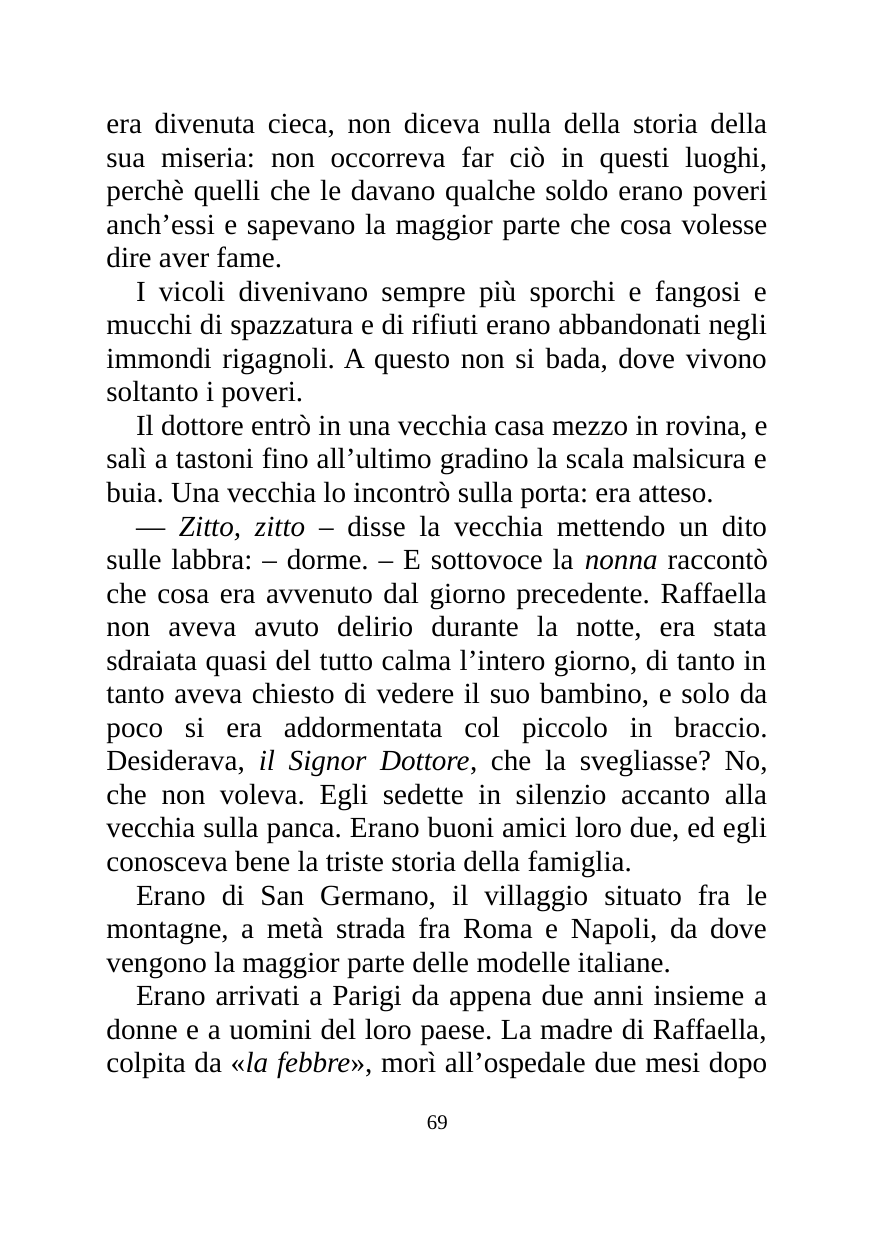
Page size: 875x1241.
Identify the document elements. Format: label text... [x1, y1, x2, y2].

text Erano di San Germano, il villaggio situato fra le montagne, a metà strada fra Roma e Napoli, da dove vengono la maggior parte delle modelle italiane. [106, 878, 768, 978]
text — Zitto, zitto – disse la vecchia mettendo un dito sulle labbra: – dorme. – E sottovoce la nonna raccontò che cosa era avvenuto dal giorno precedente. Raffaella non aveva avuto delirio durante la notte, era stata sdraiata quasi del tutto calma l’intero giorno, di tanto in tanto aveva chiesto di vedere il suo bambino, e solo da poco si era addormentata col piccolo in braccio. Desiderava, il Signor Dottore, che la svegliasse? No, che non voleva. Egli sedette in silenzio accanto alla vecchia sulla panca. Erano buoni amici loro due, ed egli conosceva bene la triste storia della famiglia. [106, 509, 768, 878]
text I vicoli divenivano sempre più sporchi e fangosi e mucchi di spazzatura e di rifiuti erano abbandonati negli immondi rigagnoli. A questo non si bada, dove vivono soltanto i poveri. [106, 274, 768, 408]
text era divenuta cieca, non diceva nulla della storia della sua miseria: non occorreva far ciò in questi luoghi, perchè quelli che le davano qualche soldo erano poveri anch’essi e sapevano la maggior parte che cosa volesse dire aver fame. [106, 106, 768, 274]
text Il dottore entrò in una vecchia casa mezzo in rovina, e salì a tastoni fino all’ultimo gradino la scala malsicura e buia. Una vecchia lo incontrò sulla porta: era atteso. [106, 408, 768, 509]
text Erano arrivati a Parigi da appena due anni insieme a donne e a uomini del loro paese. La madre di Raffaella, colpita da «la febbre», morì all’ospedale due mesi dopo [106, 978, 768, 1079]
